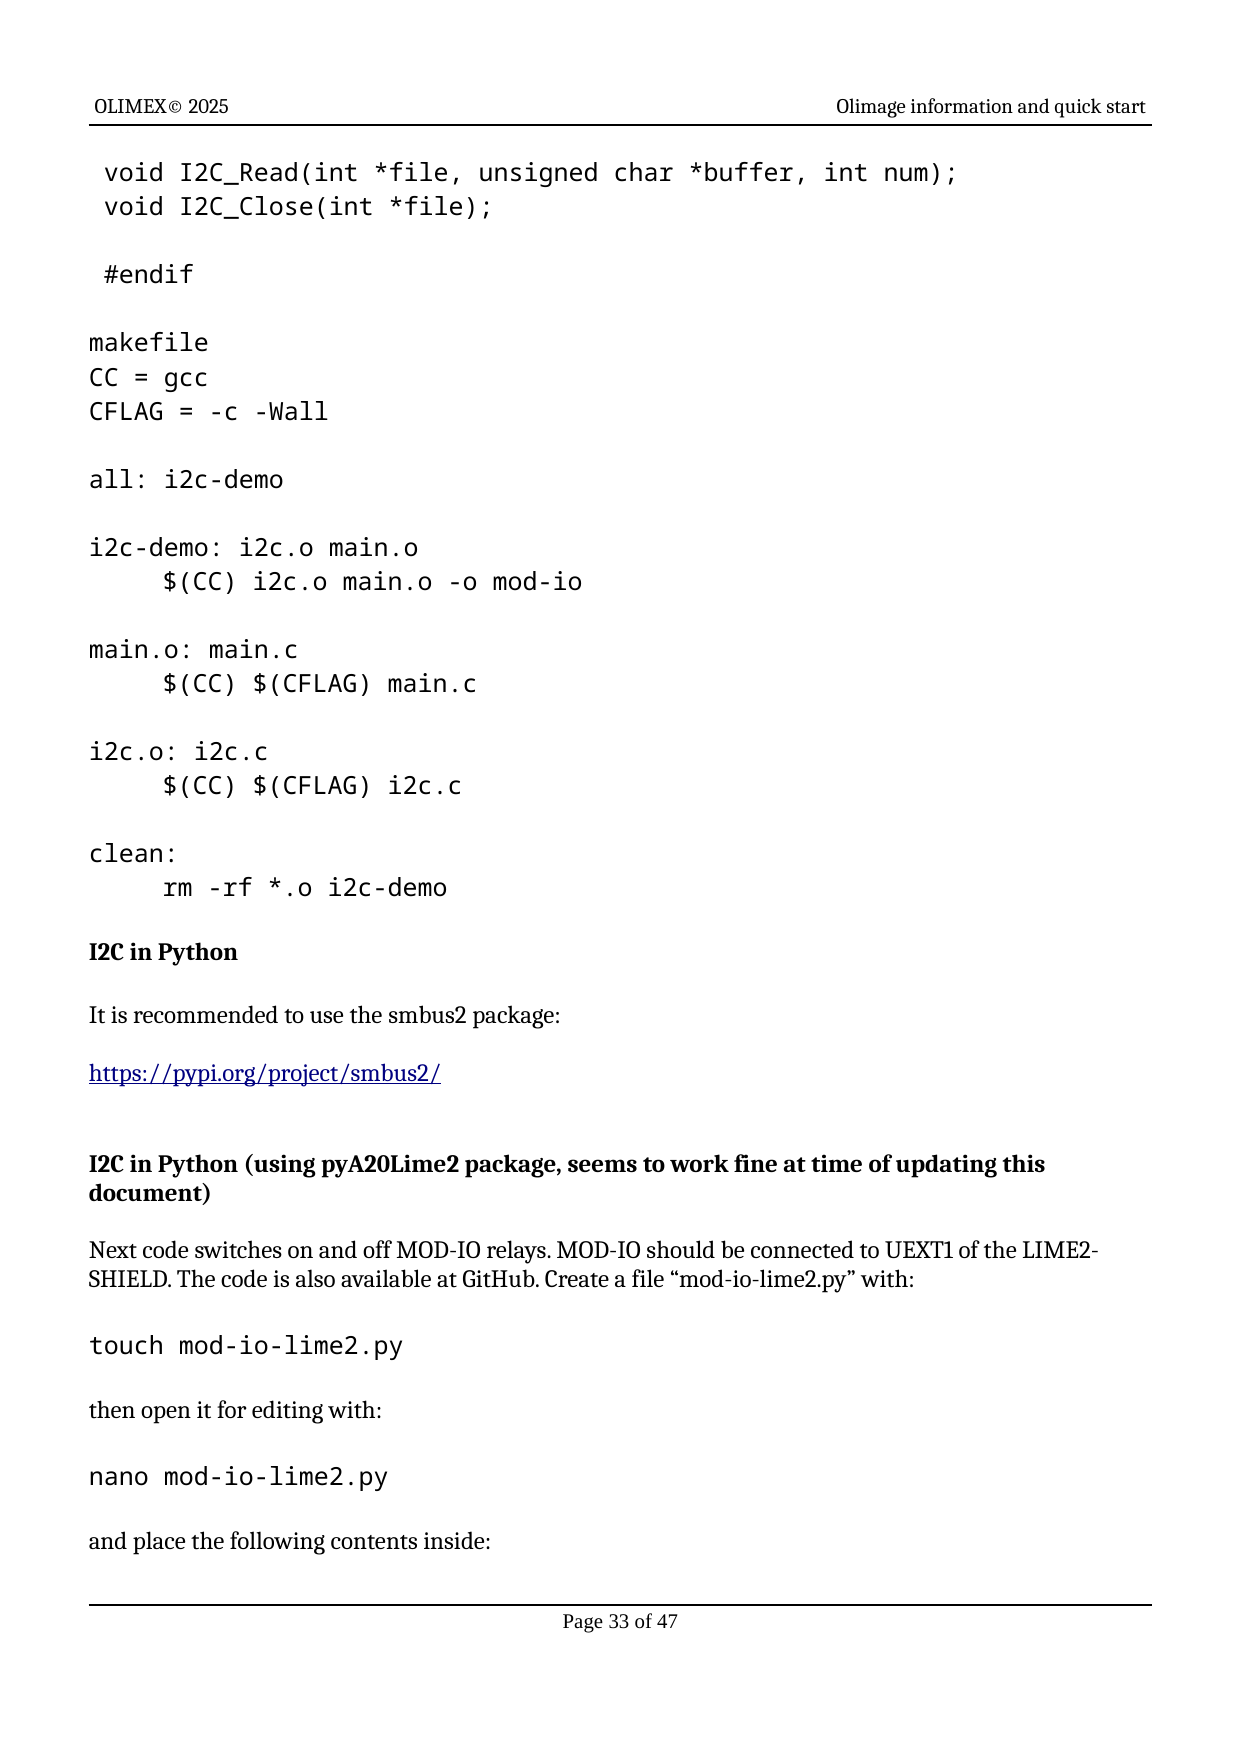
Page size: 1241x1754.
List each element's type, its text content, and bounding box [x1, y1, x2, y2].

text nano mod-io-lime2.py [88, 1459, 1152, 1493]
text void I2C_Read(int *file, unsigned char *buffer, int num); [88, 155, 1152, 189]
text clean: [88, 836, 1152, 870]
text $(CC) i2c.o main.o -o mod-io [88, 563, 1152, 598]
text void I2C_Close(int *file); [88, 189, 1152, 223]
text https://pypi.org/project/smbus2/ [88, 1058, 1152, 1087]
text then open it for editing with: [88, 1396, 1152, 1425]
text makefile [88, 325, 1152, 359]
text i2c.o: i2c.c [88, 734, 1152, 768]
text rm -rf *.o i2c-demo [88, 870, 1152, 904]
text Next code switches on and off MOD-IO relays. MOD-IO should be connected to UEXT1 of the LIME2-SHIELD. The code is also available at GitHub. Create a file “mod-io-lime2.py” with: [88, 1236, 1152, 1294]
text CFLAG = -c -Wall [88, 393, 1152, 427]
text I2C in Python [88, 938, 1152, 967]
text $(CC) $(CFLAG) i2c.c [88, 768, 1152, 802]
text It is recommended to use the smbus2 package: [88, 1001, 1152, 1030]
text i2c-demo: i2c.o main.o [88, 529, 1152, 563]
text #endif [88, 257, 1152, 291]
text $(CC) $(CFLAG) main.c [88, 666, 1152, 700]
text CC = gcc [88, 359, 1152, 393]
text and place the following contents inside: [88, 1527, 1152, 1556]
text touch mod-io-lime2.py [88, 1328, 1152, 1362]
text main.o: main.c [88, 632, 1152, 666]
text I2C in Python (using pyA20Lime2 package, seems to work fine at time of updating this document) [88, 1150, 1152, 1208]
text all: i2c-demo [88, 461, 1152, 495]
